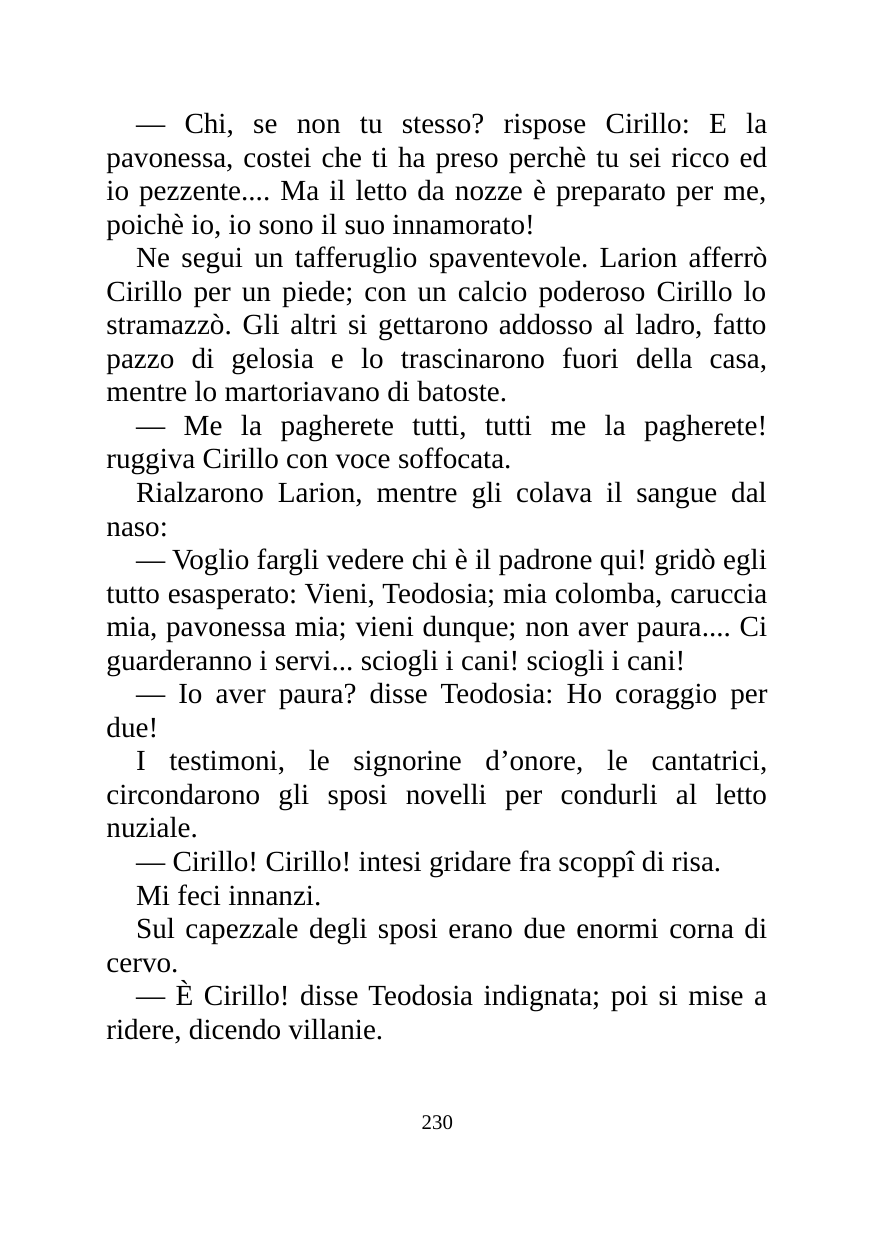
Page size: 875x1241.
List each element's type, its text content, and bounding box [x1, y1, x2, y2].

text I testimoni, le signorine d’onore, le cantatrici, circondarono gli sposi novelli per condurli al letto nuziale. [106, 743, 768, 844]
text — Voglio fargli vedere chi è il padrone qui! gridò egli tutto esasperato: Vieni, Teodosia; mia colomba, caruccia mia, pavonessa mia; vieni dunque; non aver paura.... Ci guarderanno i servi... sciogli i cani! sciogli i cani! [106, 542, 768, 676]
text Mi feci innanzi. [106, 878, 768, 911]
text Rialzarono Larion, mentre gli colava il sangue dal naso: [106, 475, 768, 542]
text — Chi, se non tu stesso? rispose Cirillo: E la pavonessa, costei che ti ha preso perchè tu sei ricco ed io pezzente.... Ma il letto da nozze è preparato per me, poichè io, io sono il suo innamorato! [106, 106, 768, 240]
text — Io aver paura? disse Teodosia: Ho coraggio per due! [106, 676, 768, 743]
text Ne segui un tafferuglio spaventevole. Larion afferrò Cirillo per un piede; con un calcio poderoso Cirillo lo stramazzò. Gli altri si gettarono addosso al ladro, fatto pazzo di gelosia e lo trascinarono fuori della casa, mentre lo martoriavano di batoste. [106, 240, 768, 408]
text — È Cirillo! disse Teodosia indignata; poi si mise a ridere, dicendo villanie. [106, 978, 768, 1045]
text — Me la pagherete tutti, tutti me la pagherete! ruggiva Cirillo con voce soffocata. [106, 408, 768, 475]
text — Cirillo! Cirillo! intesi gridare fra scoppî di risa. [106, 844, 768, 878]
text Sul capezzale degli sposi erano due enormi corna di cervo. [106, 911, 768, 978]
